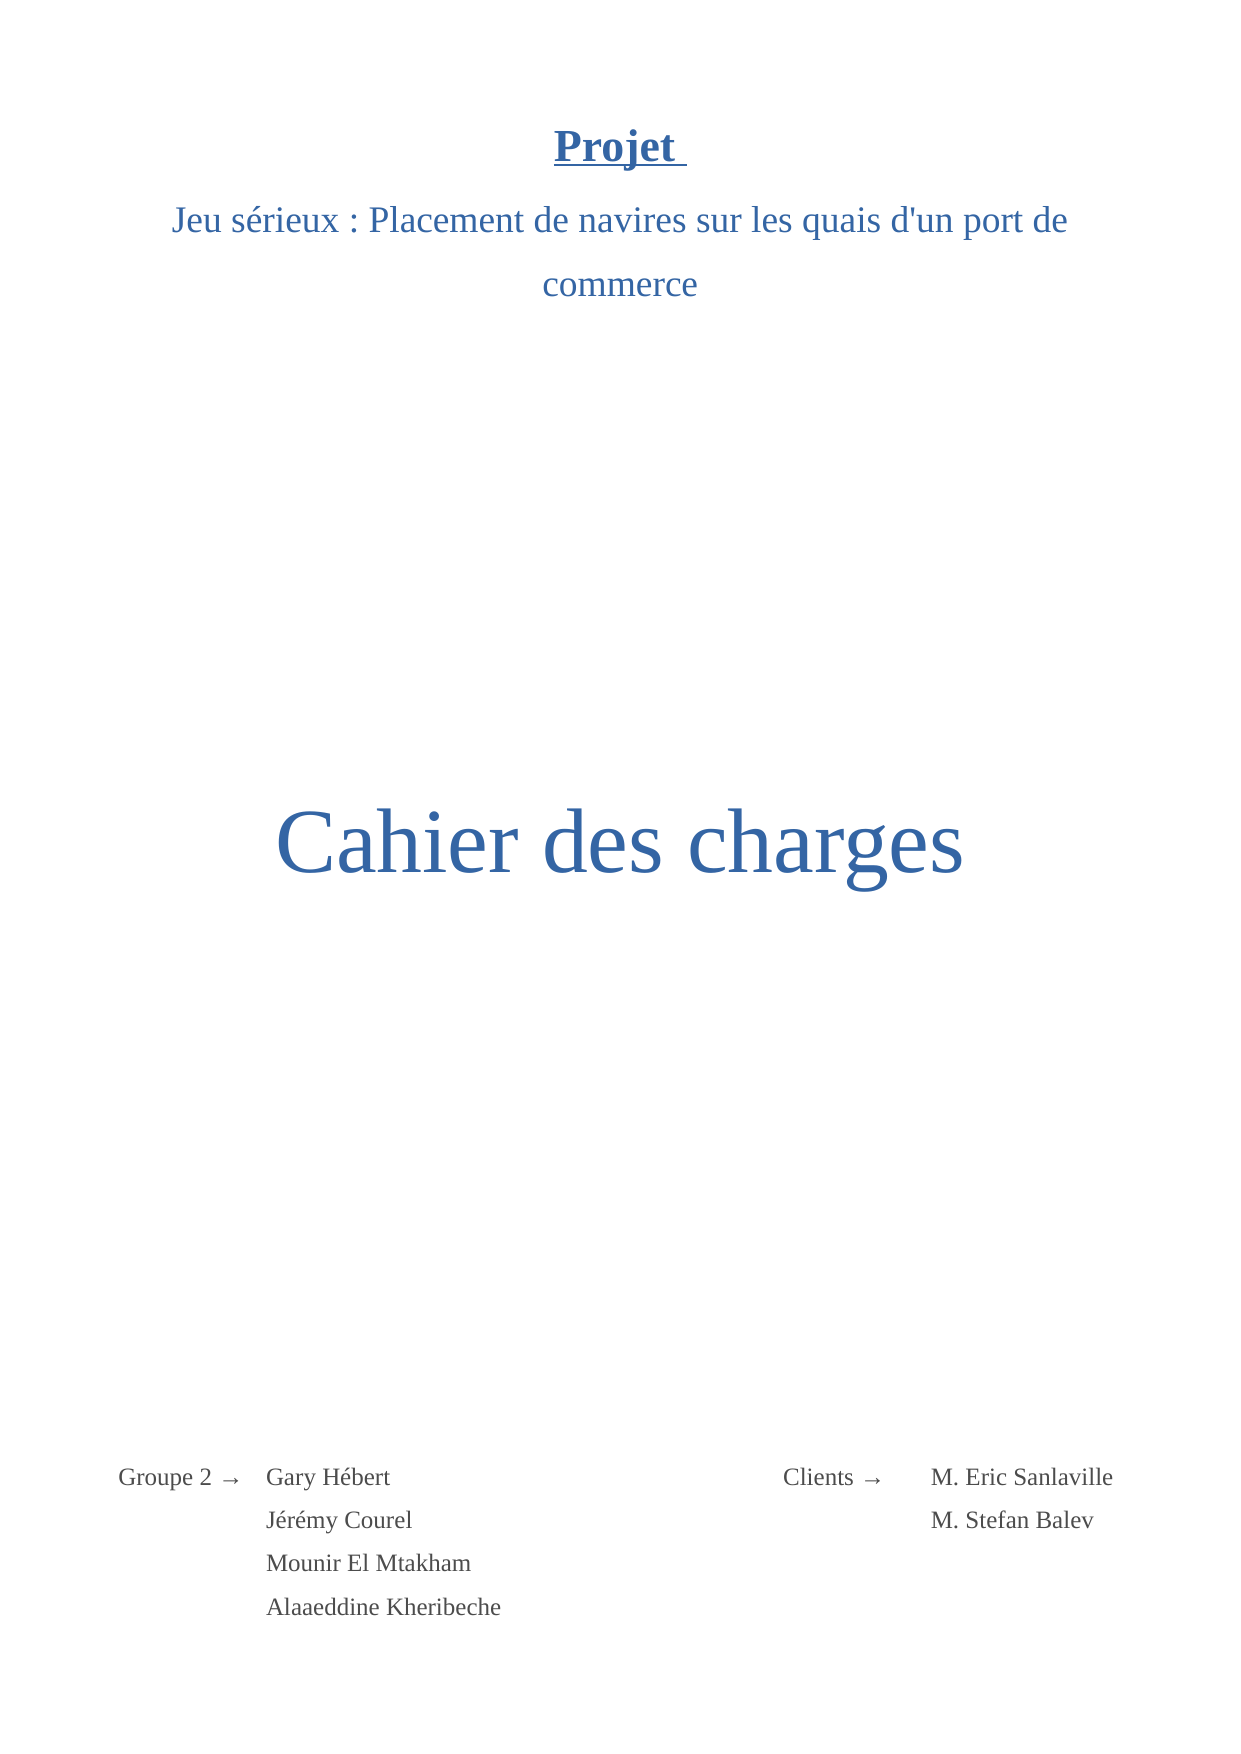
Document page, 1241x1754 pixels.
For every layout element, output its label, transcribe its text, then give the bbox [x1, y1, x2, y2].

text Jeu sérieux : Placement de navires sur les quais d'un port de commerce [118, 197, 1122, 305]
text Projet [118, 118, 1122, 171]
text Jérémy Courel M. Stefan Balev [118, 1505, 1122, 1534]
text Cahier des charges [118, 787, 1122, 892]
text Alaaeddine Kheribeche [118, 1592, 1122, 1620]
text Mounir El Mtakham [118, 1548, 1122, 1577]
text Groupe 2 → Gary Hébert Clients → M. Eric Sanlaville [118, 1462, 1122, 1491]
